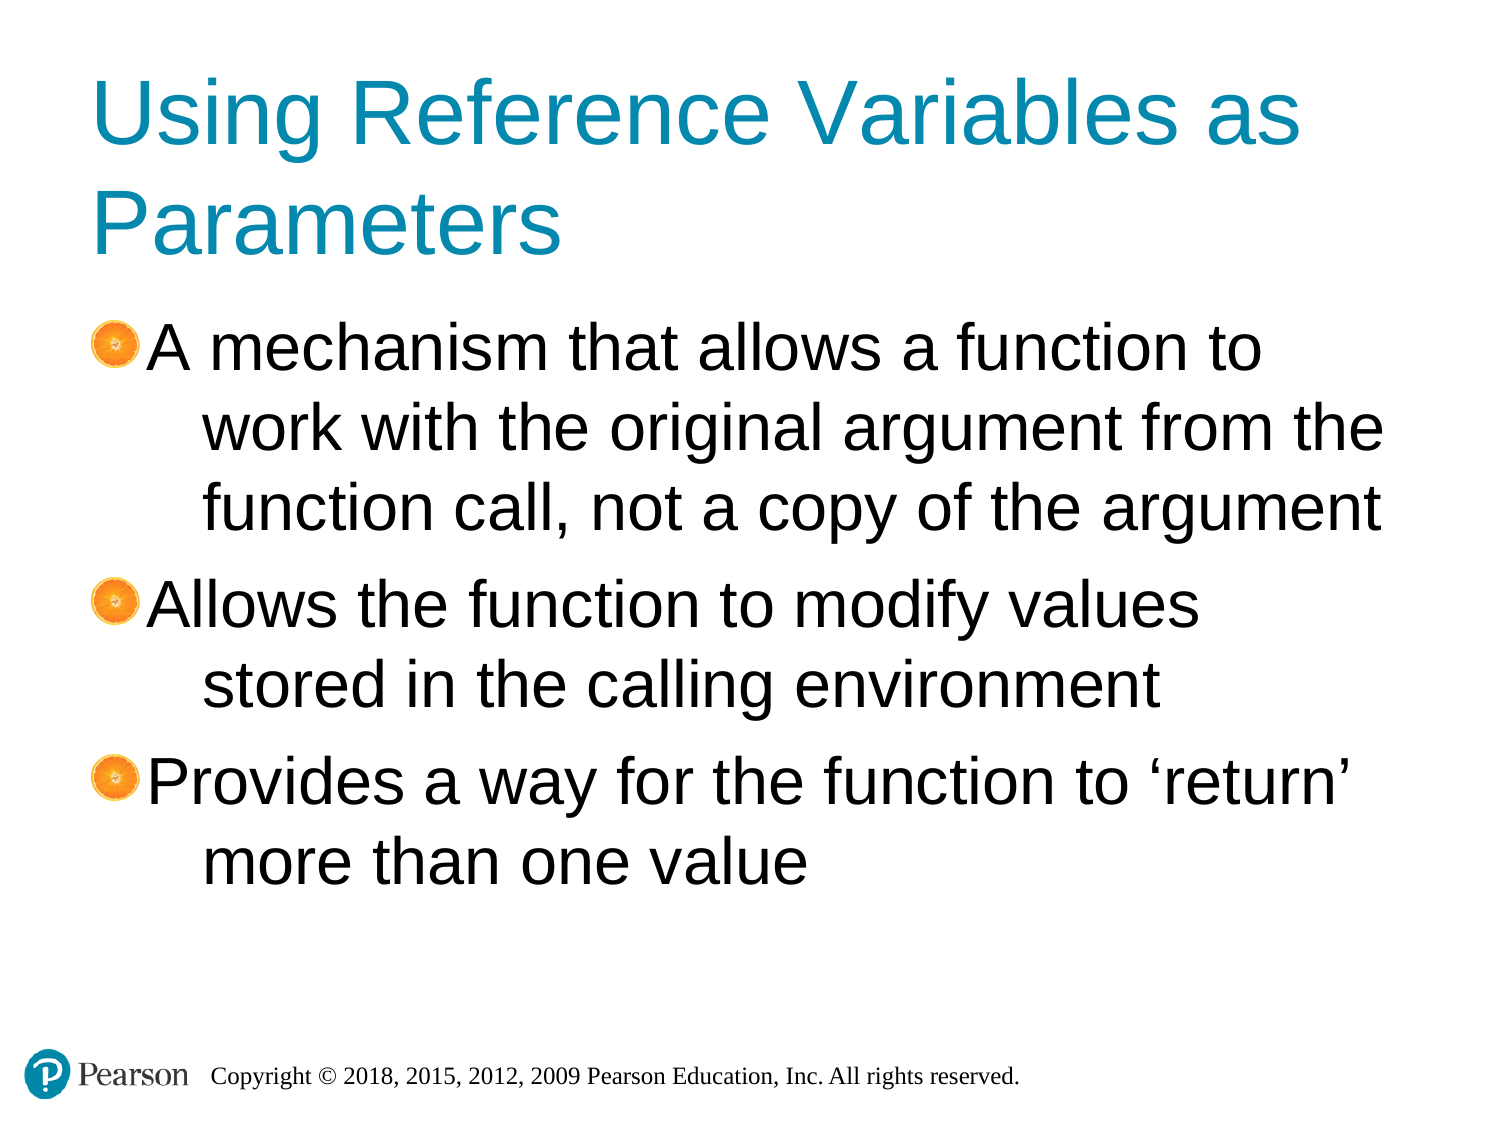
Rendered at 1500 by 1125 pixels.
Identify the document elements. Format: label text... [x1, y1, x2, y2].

list A mechanism that allows a function to work with the original argument from the function call, not a copy of the argument Allows the function to modify values stored in the calling environment Provides a way for the function to ‘return’ more than one value [75, 296, 1413, 911]
title Using Reference Variables as Parameters [75, 45, 1426, 233]
